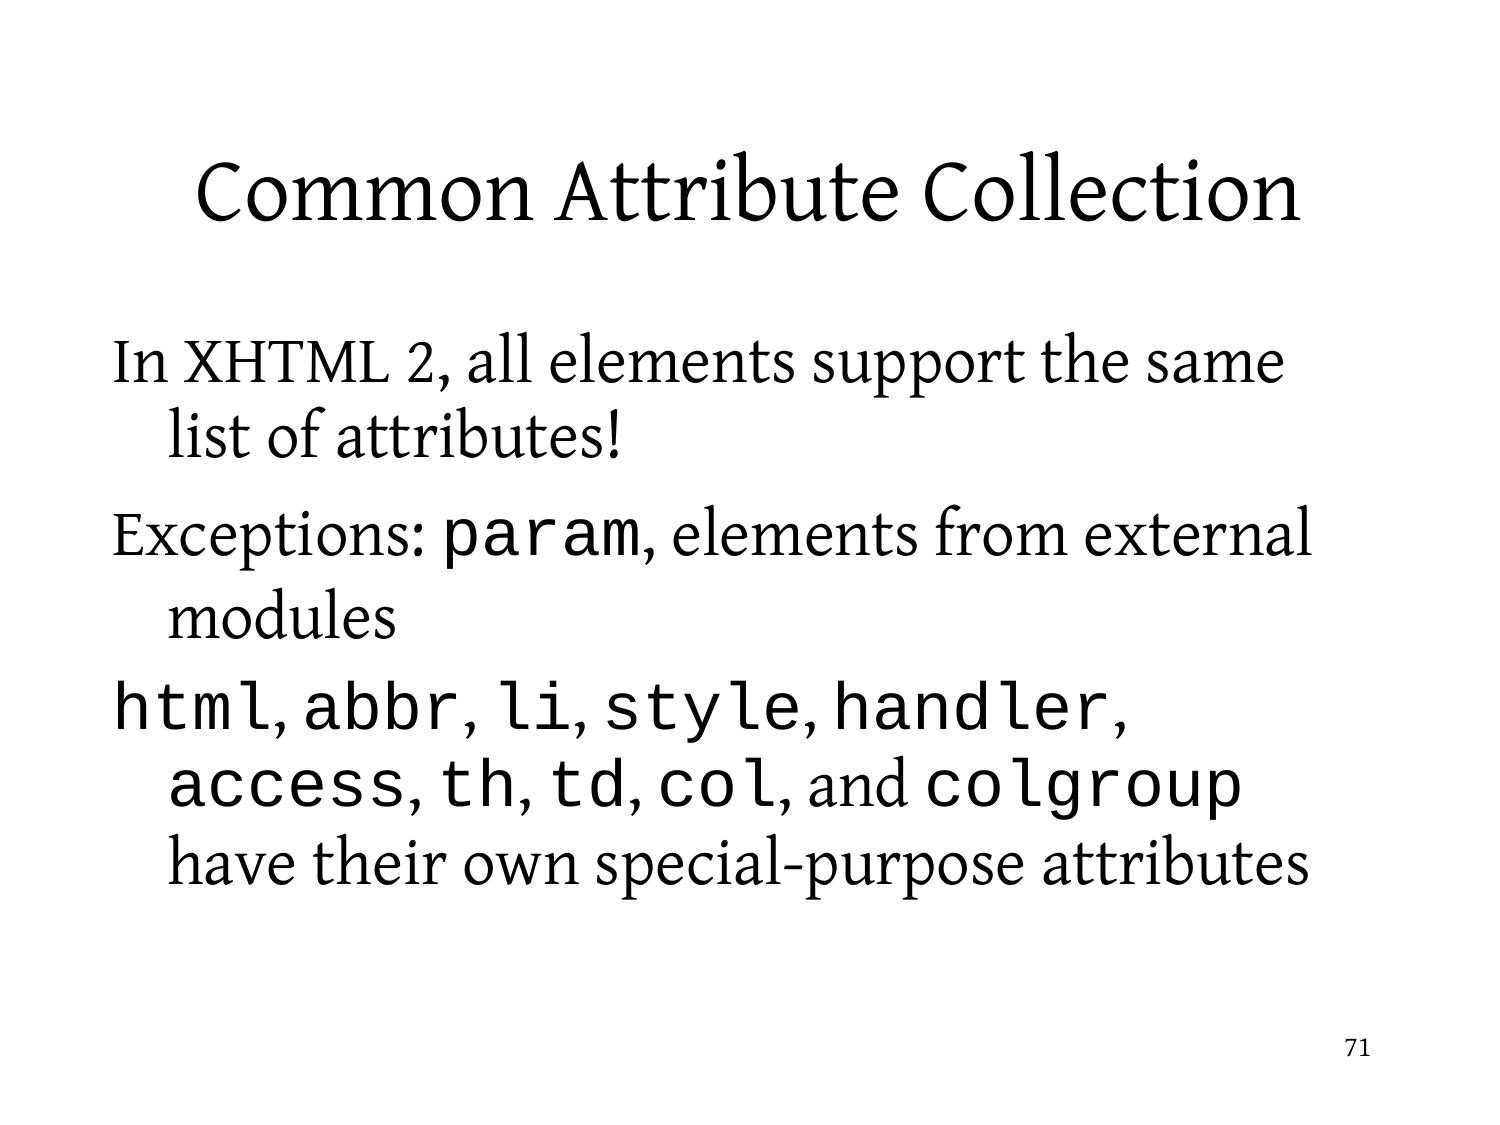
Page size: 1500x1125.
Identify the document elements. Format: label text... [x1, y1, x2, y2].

title Common Attribute Collection [112, 63, 1387, 324]
list In XHTML 2, all elements support the same list of attributes! Exceptions: param, elements from external modules html, abbr, li, style, handler, access, th, td, col, and colgroup have their own special-purpose attributes [112, 324, 1387, 1000]
